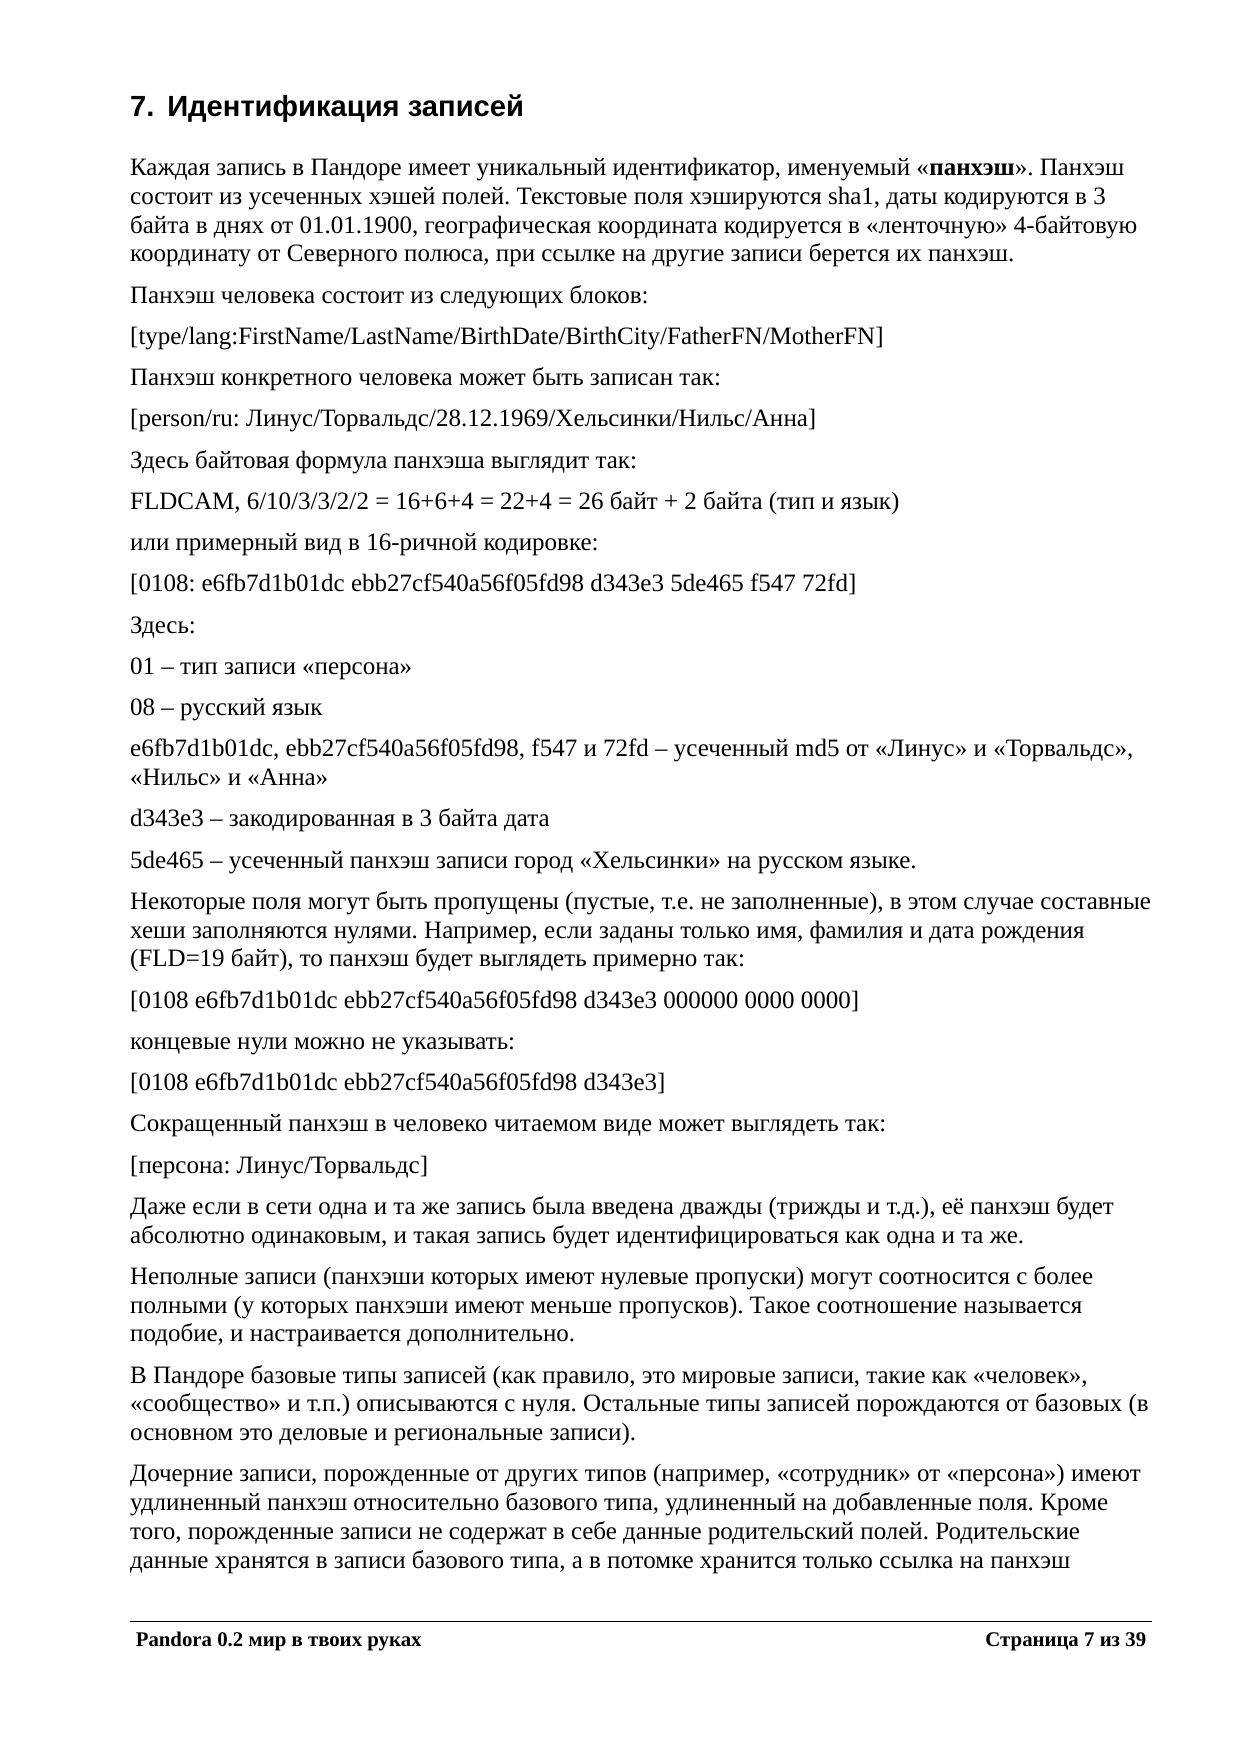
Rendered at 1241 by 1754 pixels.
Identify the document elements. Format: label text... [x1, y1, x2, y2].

text [type/lang:FirstName/LastName/BirthDate/BirthCity/FatherFN/MotherFN] [130, 321, 1152, 350]
text Сокращенный панхэш в человеко читаемом виде может выглядеть так: [130, 1108, 1152, 1137]
text [персона: Линус/Торвальдс] [130, 1150, 1152, 1178]
text Даже если в сети одна и та же запись была введена дважды (трижды и т.д.), её панхэш будет абсолютно одинаковым, и такая запись будет идентифицироваться как одна и та же. [130, 1191, 1152, 1248]
text Здесь: [130, 610, 1152, 638]
text d343e3 – закодированная в 3 байта дата [130, 803, 1152, 832]
text 01 – тип записи «персона» [130, 651, 1152, 680]
text или примерный вид в 16-ричной кодировке: [130, 527, 1152, 556]
text [person/ru: Линус/Торвальдс/28.12.1969/Хельсинки/Нильс/Анна] [130, 403, 1152, 432]
text Здесь байтовая формула панхэша выглядит так: [130, 445, 1152, 473]
text В Пандоре базовые типы записей (как правило, это мировые записи, такие как «человек», «сообщество» и т.п.) описываются с нуля. Остальные типы записей порождаются от базовых (в основном это деловые и региональные записи). [130, 1360, 1152, 1446]
text 5de465 – усеченный панхэш записи город «Хельсинки» на русском языке. [130, 845, 1152, 873]
text e6fb7d1b01dc, ebb27cf540a56f05fd98, f547 и 72fd – усеченный md5 от «Линус» и «Торвальдс», «Нильс» и «Анна» [130, 733, 1152, 791]
subtitle Идентификация записей [130, 88, 1152, 122]
text Дочерние записи, порожденные от других типов (например, «сотрудник» от «персона») имеют удлиненный панхэш относительно базового типа, удлиненный на добавленные поля. Кроме того, порожденные записи не содержат в себе данные родительский полей. Родительские данные хранятся в записи базового типа, а в потомке хранится только ссылка на панхэш [130, 1458, 1152, 1573]
text Некоторые поля могут быть пропущены (пустые, т.е. не заполненные), в этом случае составные хеши заполняются нулями. Например, если заданы только имя, фамилия и дата рождения (FLD=19 байт), то панхэш будет выглядеть примерно так: [130, 886, 1152, 972]
text FLDCAM, 6/10/3/3/2/2 = 16+6+4 = 22+4 = 26 байт + 2 байта (тип и язык) [130, 486, 1152, 515]
text Панхэш человека состоит из следующих блоков: [130, 280, 1152, 308]
text 08 – русский язык [130, 692, 1152, 721]
text [0108 e6fb7d1b01dc ebb27cf540a56f05fd98 d343e3] [130, 1067, 1152, 1096]
text [0108: e6fb7d1b01dc ebb27cf540a56f05fd98 d343e3 5de465 f547 72fd] [130, 568, 1152, 597]
text Неполные записи (панхэши которых имеют нулевые пропуски) могут соотносится с более полными (у которых панхэши имеют меньше пропусков). Такое соотношение называется подобие, и настраивается дополнительно. [130, 1261, 1152, 1347]
text Каждая запись в Пандоре имеет уникальный идентификатор, именуемый «панхэш». Панхэш состоит из усеченных хэшей полей. Текстовые поля хэшируются sha1, даты кодируются в 3 байта в днях от 01.01.1900, географическая координата кодируется в «ленточную» 4-байтовую координату от Северного полюса, при ссылке на другие записи берется их панхэш. [130, 152, 1152, 267]
text концевые нули можно не указывать: [130, 1026, 1152, 1055]
text [0108 e6fb7d1b01dc ebb27cf540a56f05fd98 d343e3 000000 0000 0000] [130, 985, 1152, 1013]
text Панхэш конкретного человека может быть записан так: [130, 362, 1152, 391]
